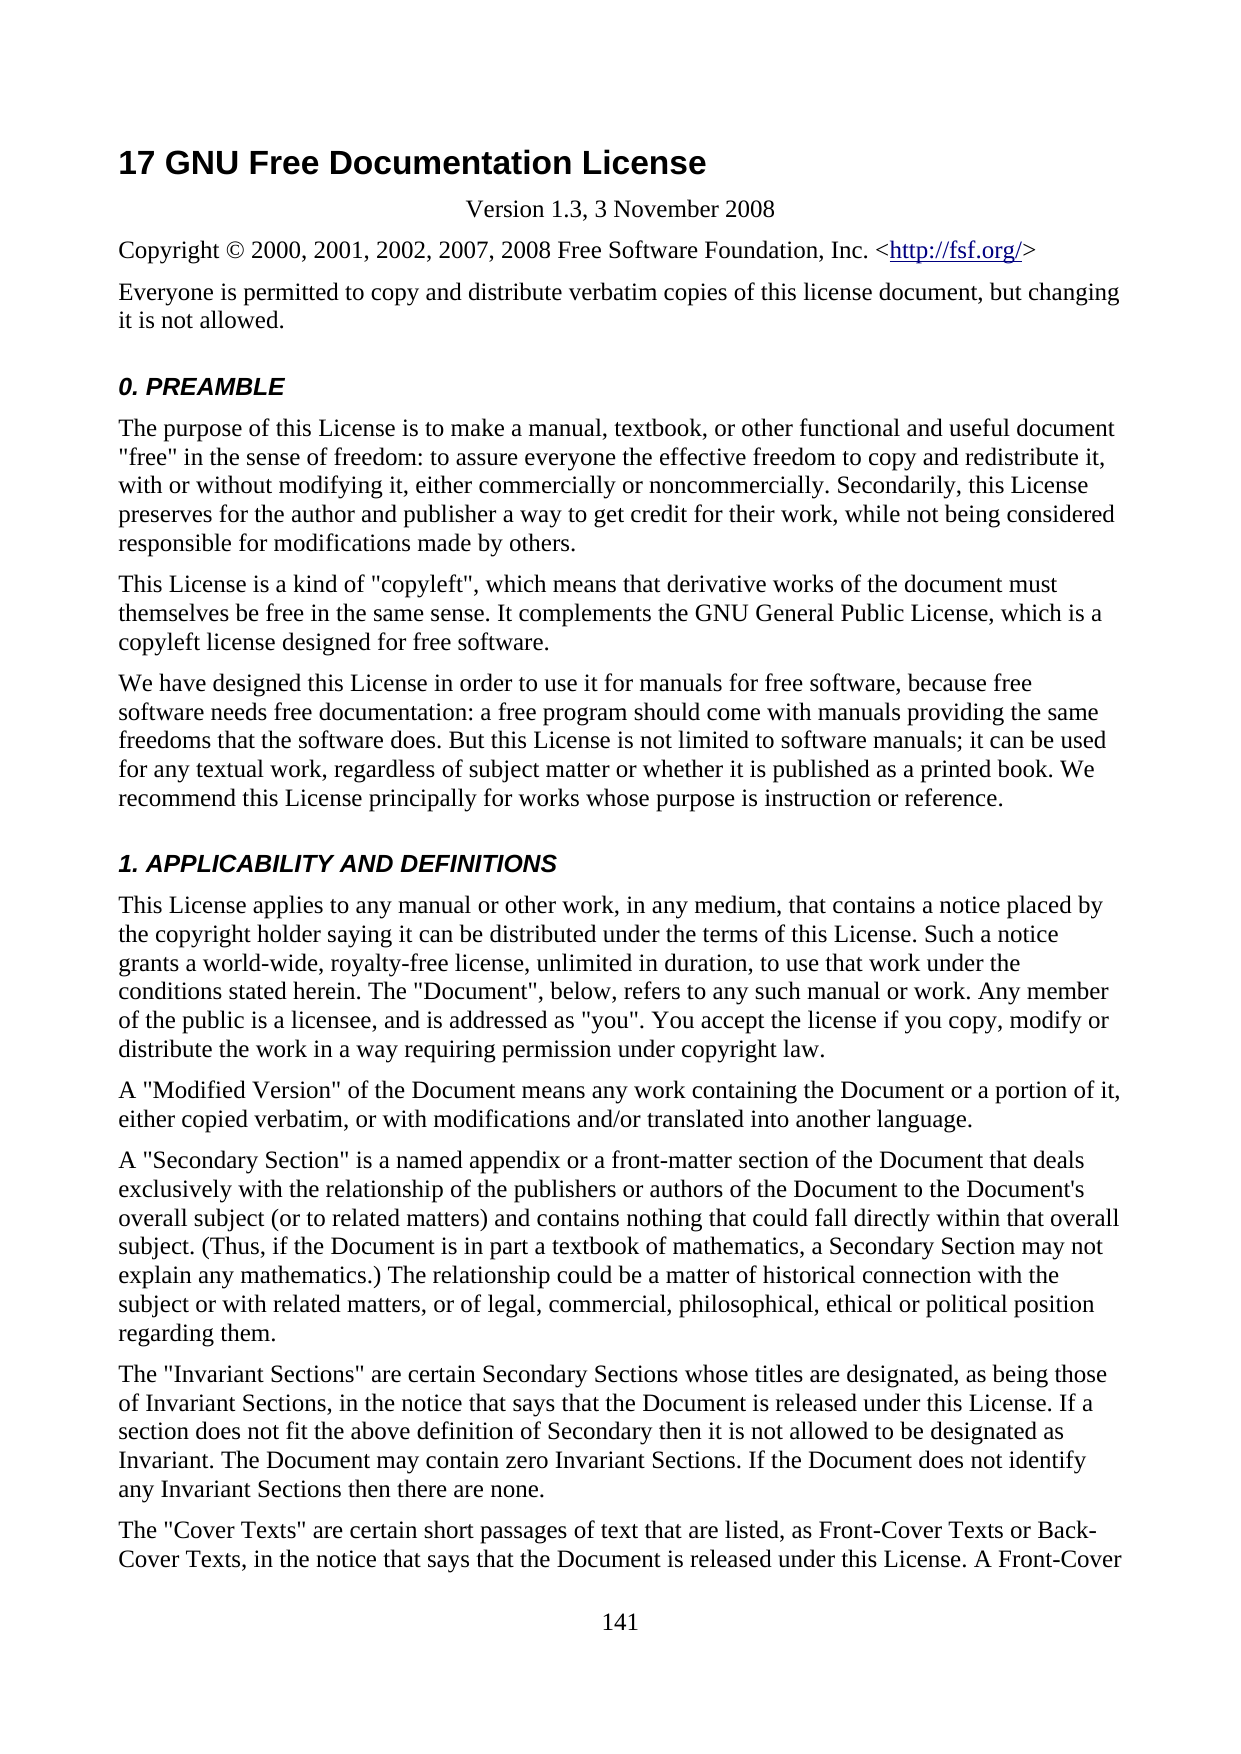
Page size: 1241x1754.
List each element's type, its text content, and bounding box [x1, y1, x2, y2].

text The "Invariant Sections" are certain Secondary Sections whose titles are designated, as being those of Invariant Sections, in the notice that says that the Document is released under this License. If a section does not fit the above definition of Secondary then it is not allowed to be designated as Invariant. The Document may contain zero Invariant Sections. If the Document does not identify any Invariant Sections then there are none. [118, 1359, 1122, 1503]
subtitle 1. APPLICABILITY AND DEFINITIONS [118, 849, 1122, 878]
text This License is a kind of "copyleft", which means that derivative works of the document must themselves be free in the same sense. It complements the GNU General Public License, which is a copyleft license designed for free software. [118, 569, 1122, 655]
subtitle 17 GNU Free Documentation License [118, 143, 1122, 182]
subtitle 0. PREAMBLE [118, 372, 1122, 400]
text We have designed this License in order to use it for manuals for free software, because free software needs free documentation: a free program should come with manuals providing the same freedoms that the software does. But this License is not limited to software manuals; it can be used for any textual work, regardless of subject matter or whether it is published as a printed book. We recommend this License principally for works whose purpose is instruction or reference. [118, 668, 1122, 812]
text A "Secondary Section" is a named appendix or a front-matter section of the Document that deals exclusively with the relationship of the publishers or authors of the Document to the Document's overall subject (or to related matters) and contains nothing that could fall directly within that overall subject. (Thus, if the Document is in part a textbook of mathematics, a Secondary Section may not explain any mathematics.) The relationship could be a matter of historical connection with the subject or with related matters, or of legal, commercial, philosophical, ethical or political position regarding them. [118, 1145, 1122, 1346]
text Version 1.3, 3 November 2008 [118, 194, 1122, 223]
text The purpose of this License is to make a manual, textbook, or other functional and useful document "free" in the sense of freedom: to assure everyone the effective freedom to copy and redistribute it, with or without modifying it, either commercially or noncommercially. Secondarily, this License preserves for the author and publisher a way to get credit for their work, while not being considered responsible for modifications made by others. [118, 413, 1122, 557]
text Copyright © 2000, 2001, 2002, 2007, 2008 Free Software Foundation, Inc. <http://fsf.org/> [118, 236, 1122, 264]
text A "Modified Version" of the Document means any work containing the Document or a portion of it, either copied verbatim, or with modifications and/or translated into another language. [118, 1075, 1122, 1133]
text This License applies to any manual or other work, in any medium, that contains a notice placed by the copyright holder saying it can be distributed under the terms of this License. Such a notice grants a world-wide, royalty-free license, unlimited in duration, to use that work under the conditions stated herein. The "Document", below, refers to any such manual or work. Any member of the public is a licensee, and is addressed as "you". You accept the license if you copy, modify or distribute the work in a way requiring permission under copyright law. [118, 890, 1122, 1063]
text The "Cover Texts" are certain short passages of text that are listed, as Front-Cover Texts or Back-Cover Texts, in the notice that says that the Document is released under this License. A Front-Cover [118, 1515, 1122, 1573]
text Everyone is permitted to copy and distribute verbatim copies of this license document, but changing it is not allowed. [118, 277, 1122, 334]
